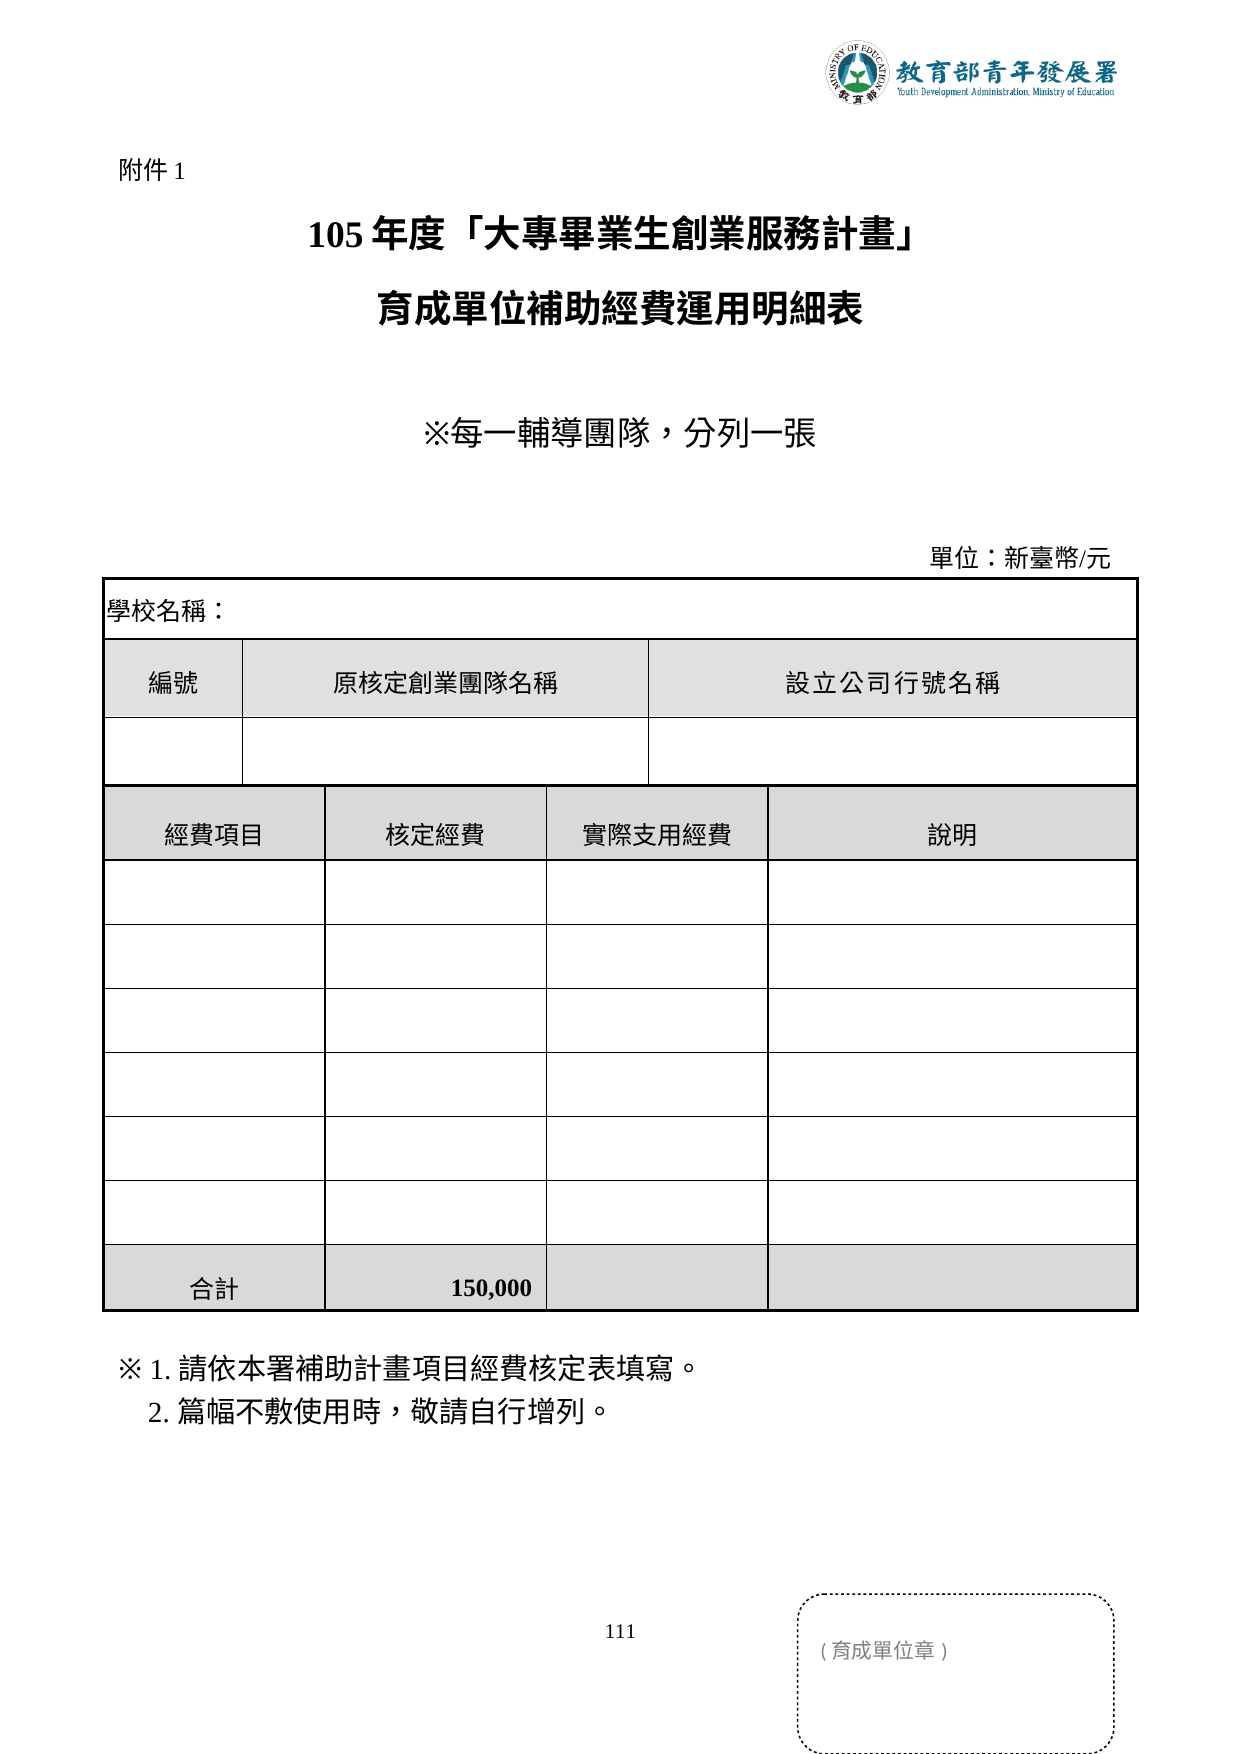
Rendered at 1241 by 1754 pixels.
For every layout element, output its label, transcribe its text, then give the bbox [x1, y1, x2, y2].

table_cell [105, 925, 324, 987]
table_cell 設立公司行號名稱 [649, 640, 1136, 716]
text 附件1 [118, 127, 1122, 189]
table_cell 說明 [769, 787, 1136, 859]
table_cell [547, 861, 767, 923]
table_cell [769, 1181, 1136, 1244]
table_cell [769, 925, 1136, 987]
table_cell [326, 925, 546, 987]
table_cell [105, 1117, 324, 1180]
text 2. 篇幅不敷使用時，敬請自行增列。 [148, 1388, 1031, 1430]
table_cell [769, 1245, 1136, 1309]
table_cell [769, 1117, 1136, 1180]
table_cell 經費項目 [105, 787, 324, 859]
table_cell [547, 925, 767, 987]
table_cell [769, 989, 1136, 1052]
table_cell [769, 1053, 1136, 1116]
text ※每一輔導團隊，分列一張 [118, 389, 1122, 452]
table_cell 核定經費 [326, 787, 546, 859]
table_cell [547, 1245, 767, 1309]
table_cell 原核定創業團隊名稱 [243, 640, 648, 716]
text ※ 1. 請依本署補助計畫項目經費核定表填寫。 [118, 1346, 1031, 1388]
table_cell 合計 [105, 1245, 324, 1309]
table_cell [326, 1181, 546, 1244]
table_cell [326, 1053, 546, 1116]
table_cell [649, 718, 1136, 783]
table_cell 實際支用經費 [547, 787, 767, 859]
table_cell [105, 989, 324, 1052]
table_cell [326, 1117, 546, 1180]
text 105年度「大專畢業生創業服務計畫」 [118, 189, 1122, 252]
table_header 學校名稱： [105, 580, 1136, 638]
table_cell [105, 1053, 324, 1116]
table_cell [326, 989, 546, 1052]
table_cell [105, 1181, 324, 1244]
text 單位：新臺幣/元 [118, 514, 1111, 577]
text 育成單位補助經費運用明細表 [118, 264, 1122, 327]
table_cell 150,000 [326, 1245, 546, 1309]
table_cell [769, 861, 1136, 923]
table_cell [105, 718, 242, 783]
table_cell [547, 989, 767, 1052]
table_cell [243, 718, 648, 783]
table_cell [326, 861, 546, 923]
table_cell 編號 [105, 640, 242, 716]
table_cell [547, 1181, 767, 1244]
table_cell [547, 1053, 767, 1116]
table_cell [105, 861, 324, 923]
table_cell [547, 1117, 767, 1180]
